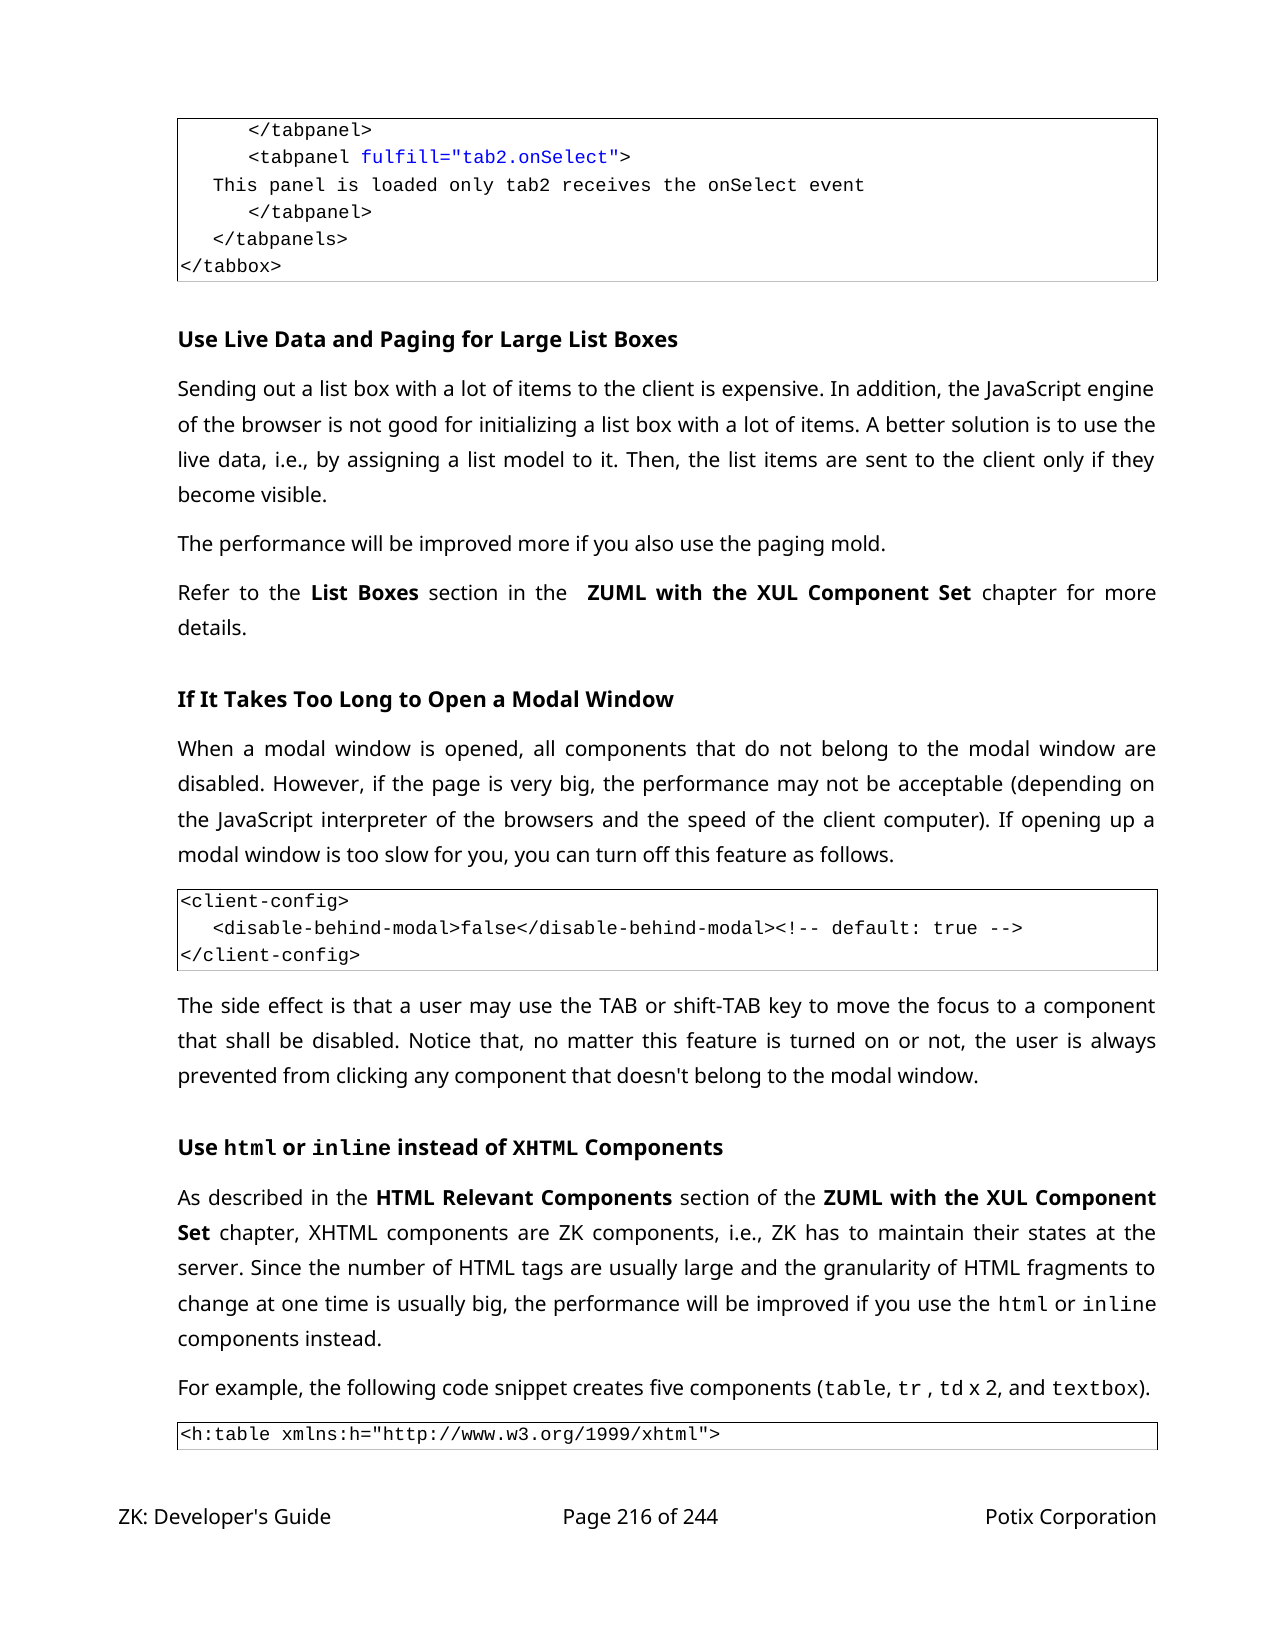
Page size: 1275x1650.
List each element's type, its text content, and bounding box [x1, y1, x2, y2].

subtitle Use html or inline instead of XHTML Components [177, 1132, 1157, 1162]
text Refer to the List Boxes section in the ZUML with the XUL Component Set chapter for more details. [177, 578, 1157, 641]
subtitle If It Takes Too Long to Open a Modal Window [177, 684, 1157, 714]
text <tabpanel fulfill="tab2.onSelect"> [178, 145, 1157, 169]
text </tabpanels> [178, 227, 1157, 251]
text <h:table xmlns:h="http://www.w3.org/1999/xhtml"> [178, 1423, 1157, 1449]
text </tabbox> [178, 254, 1157, 281]
text <disable-behind-modal>false</disable-behind-modal><!-- default: true --> [178, 916, 1157, 940]
text <client-config> [178, 890, 1157, 913]
text The side effect is that a user may use the TAB or shift-TAB key to move the focus to a component that shall be disabled. Notice that, no matter this feature is turned on or not, the user is always prevented from clicking any component that doesn't belong to the modal window. [177, 991, 1157, 1090]
text The performance will be improved more if you also use the paging mold. [177, 529, 1157, 557]
text For example, the following code snippet creates five components (table, tr , td x 2, and textbox). [177, 1373, 1157, 1402]
subtitle Use Live Data and Paging for Large List Boxes [177, 324, 1157, 354]
text When a modal window is opened, all components that do not belong to the modal window are disabled. However, if the page is very big, the performance may not be acceptable (depending on the JavaScript interpreter of the browsers and the speed of the client computer). If opening up a modal window is too slow for you, you can turn off this feature as follows. [177, 734, 1157, 868]
text This panel is loaded only tab2 receives the onSelect event [178, 172, 1157, 197]
text </tabpanel> [178, 119, 1157, 142]
text As described in the HTML Relevant Components section of the ZUML with the XUL Component Set chapter, XHTML components are ZK components, i.e., ZK has to maintain their states at the server. Since the number of HTML tags are usually large and the granularity of HTML fragments to change at one time is usually big, the performance will be improved if you use the html or inline components instead. [177, 1183, 1157, 1352]
text </client-config> [178, 943, 1157, 970]
text Sending out a list box with a lot of items to the client is expensive. In addition, the JavaScript engine of the browser is not good for initializing a list box with a lot of items. A better solution is to use the live data, i.e., by assigning a list model to it. Then, the list items are sent to the client only if they become visible. [177, 374, 1157, 508]
text </tabpanel> [178, 200, 1157, 224]
